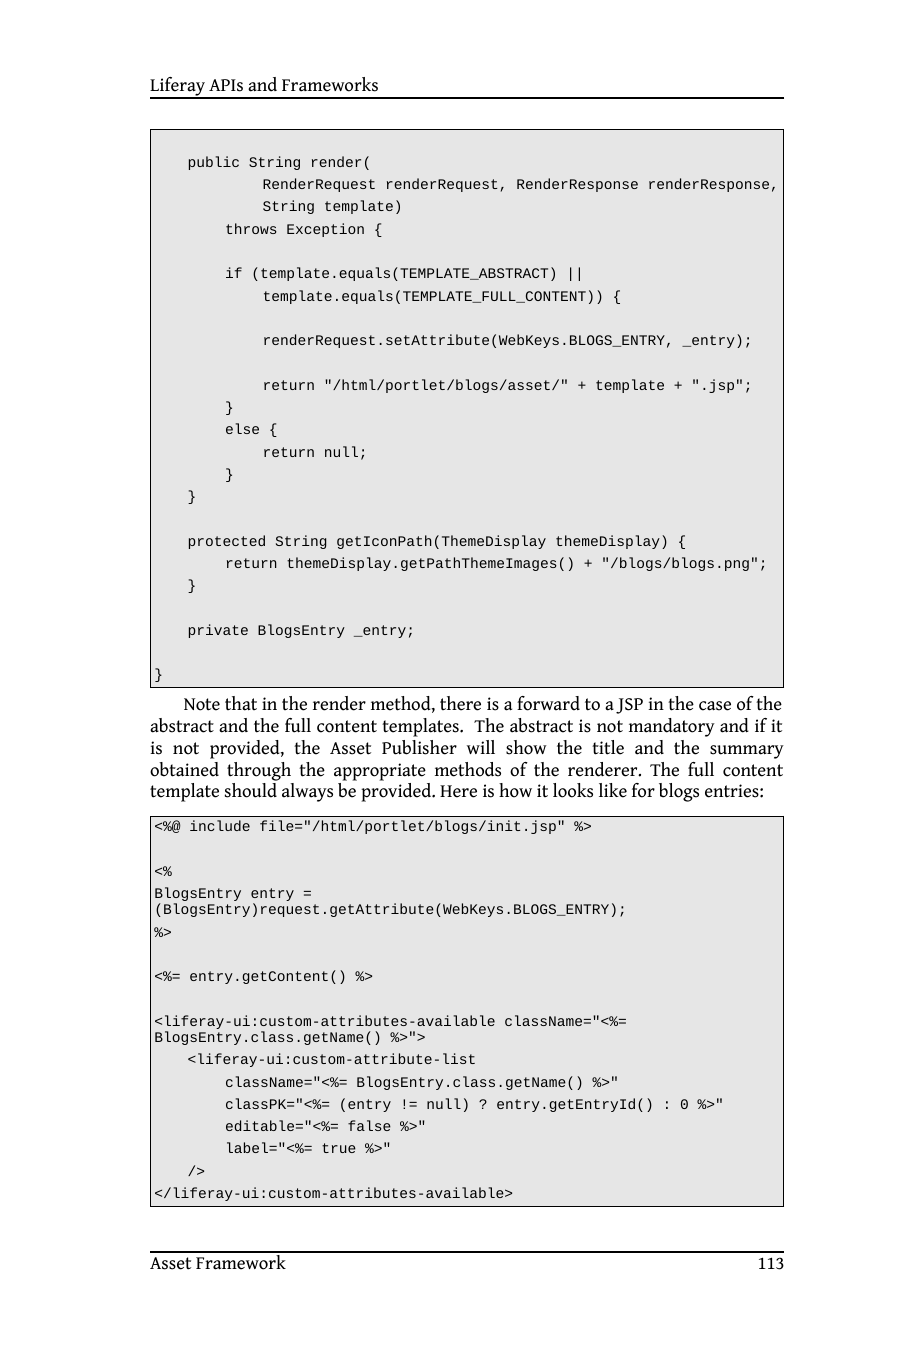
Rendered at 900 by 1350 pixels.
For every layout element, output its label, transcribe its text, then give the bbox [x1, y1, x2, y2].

text className="<%= BlogsEntry.class.getName() %>" [151, 1071, 783, 1091]
text } [151, 664, 783, 687]
text <%@ include file="/html/portlet/blogs/init.jsp" %> [151, 817, 783, 836]
text template.equals(TEMPLATE_FULL_CONTENT)) { [151, 285, 783, 305]
text public String render( [151, 151, 783, 171]
text %> [151, 921, 783, 941]
text <%= entry.getContent() %> [151, 966, 783, 986]
text RenderRequest renderRequest, RenderResponse renderResponse, [151, 173, 783, 194]
text } [151, 575, 783, 595]
text return null; [151, 441, 783, 461]
text classPK="<%= (entry != null) ? entry.getEntryId() : 0 %>" [151, 1093, 783, 1114]
text Note that in the render method, there is a forward to a JSP in the case of the abstract and the full content templates. The abstract is not mandatory and if it is not provided, the Asset Publisher will show the title and the summary obtained through the appropriate methods of the renderer. The full content template should always be provided. Here is how it looks like for blogs entries: [150, 694, 784, 803]
text BlogsEntry entry = (BlogsEntry)request.getAttribute(WebKeys.BLOGS_ENTRY); [151, 882, 783, 919]
text <liferay-ui:custom-attribute-list [151, 1049, 783, 1069]
text String template) [151, 196, 783, 216]
text if (template.equals(TEMPLATE_ABSTRACT) || [151, 263, 783, 283]
text /> [151, 1160, 783, 1181]
text return "/html/portlet/blogs/asset/" + template + ".jsp"; [151, 374, 783, 394]
text throws Exception { [151, 218, 783, 238]
text <% [151, 860, 783, 881]
text label="<%= true %>" [151, 1138, 783, 1158]
text else { [151, 419, 783, 439]
text <liferay-ui:custom-attributes-available className="<%= BlogsEntry.class.getName() %>"> [151, 1010, 783, 1047]
text } [151, 486, 783, 506]
text </liferay-ui:custom-attributes-available> [151, 1182, 783, 1206]
text protected String getIconPath(ThemeDisplay themeDisplay) { [151, 530, 783, 550]
text editable="<%= false %>" [151, 1116, 783, 1136]
text } [151, 396, 783, 417]
text return themeDisplay.getPathThemeImages() + "/blogs/blogs.png"; [151, 552, 783, 573]
text } [151, 463, 783, 483]
text renderRequest.setAttribute(WebKeys.BLOGS_ENTRY, _entry); [151, 329, 783, 350]
text private BlogsEntry _entry; [151, 619, 783, 639]
